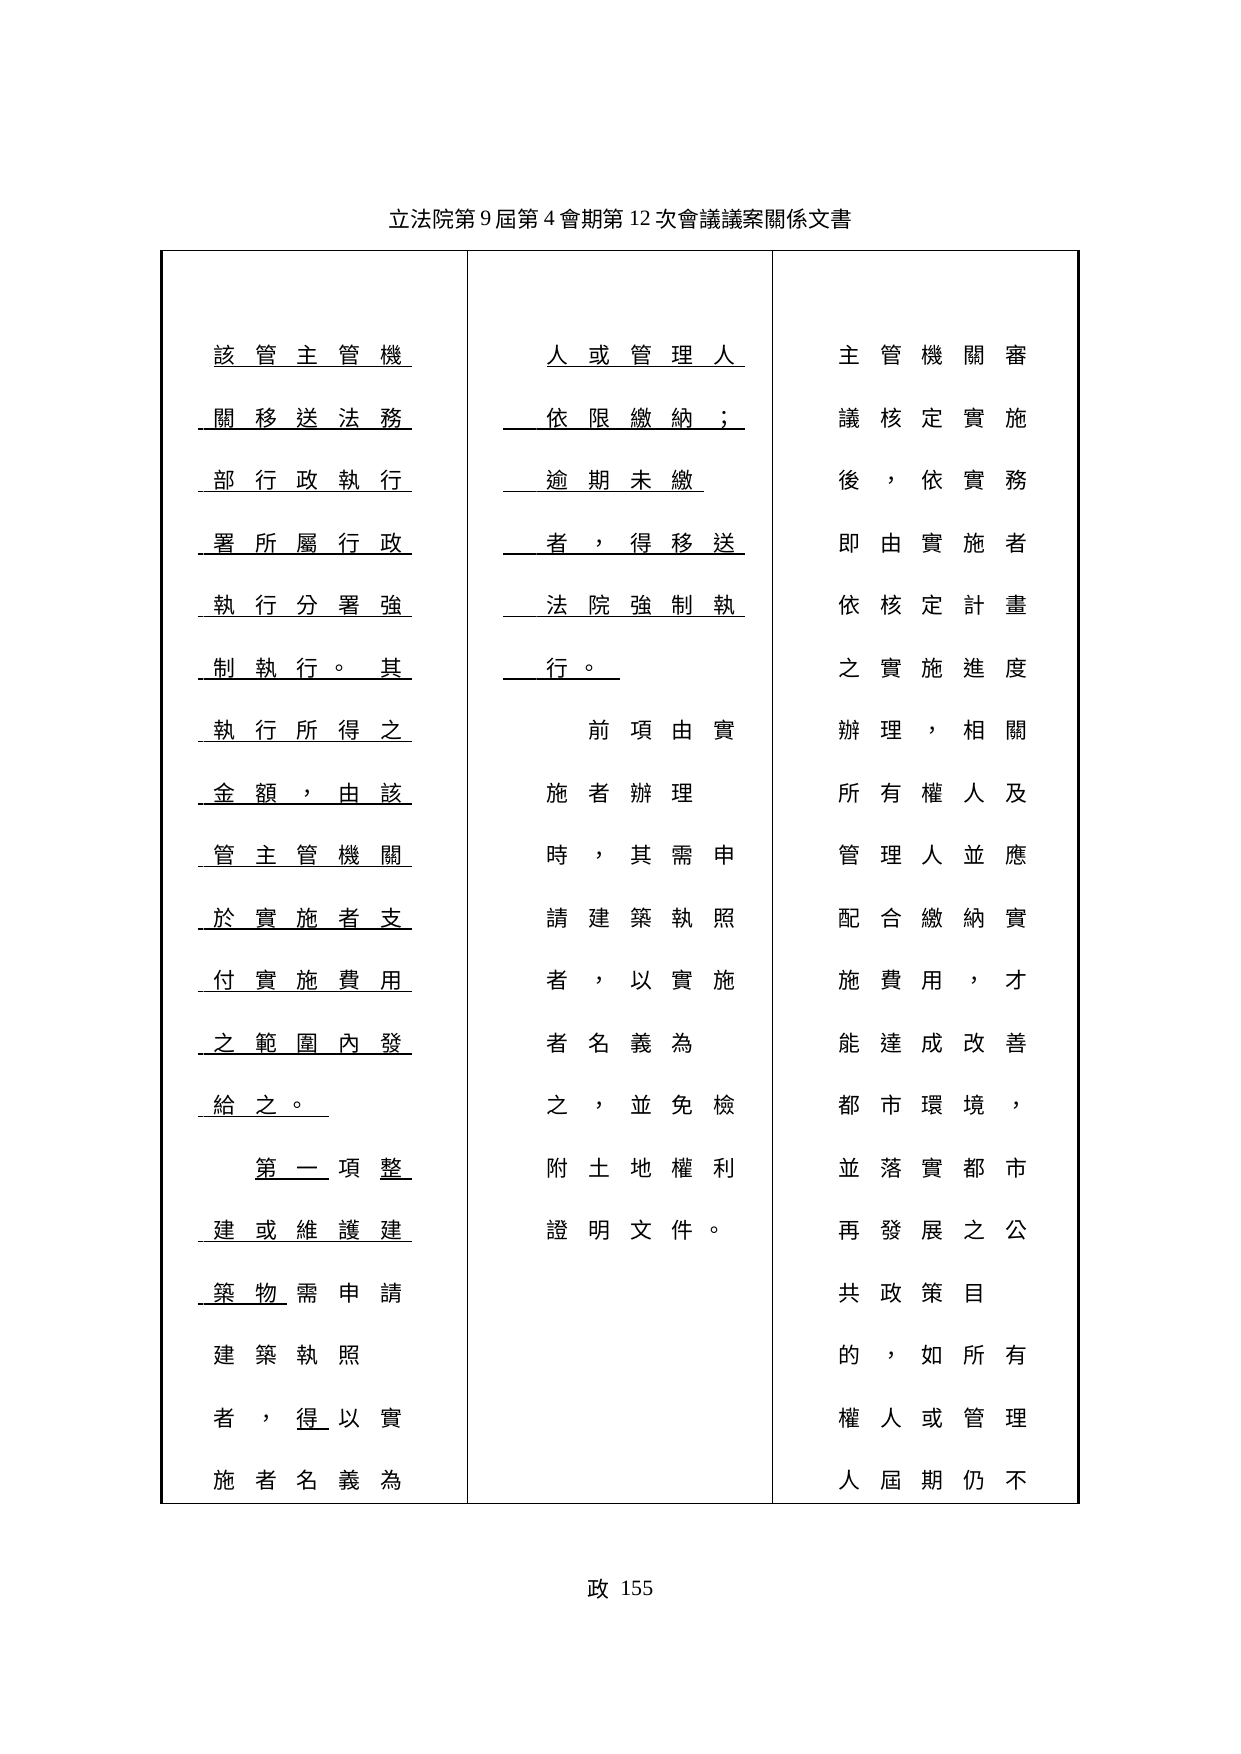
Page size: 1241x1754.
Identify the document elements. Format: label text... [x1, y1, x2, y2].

table_cell 該管主管機關移送法務部行政執行署所屬行政執行分署強制執行。其執行所得之金額，由該管主管機關於實施者支付實施費用之範圍內發給之。 第一項整建或維護建築物需申請建築執照者，得以實施者名義為 [163, 251, 467, 1503]
table_cell 主管機關審議核定實施後，依實務即由實施者依核定計畫之實施進度辦理，相關所有權人及管理人並應配合繳納實施費用，才能達成改善都市環境，並落實都市再發展之公共政策目的，如所有權人或管理人屆期仍不 [773, 251, 1077, 1503]
table_cell 人或管理人依限繳納；逾期未繳者，得移送法院強制執行。 前項由實施者辦理時，其需申請建築執照者，以實施者名義為之，並免檢附土地權利證明文件。 [468, 251, 772, 1503]
